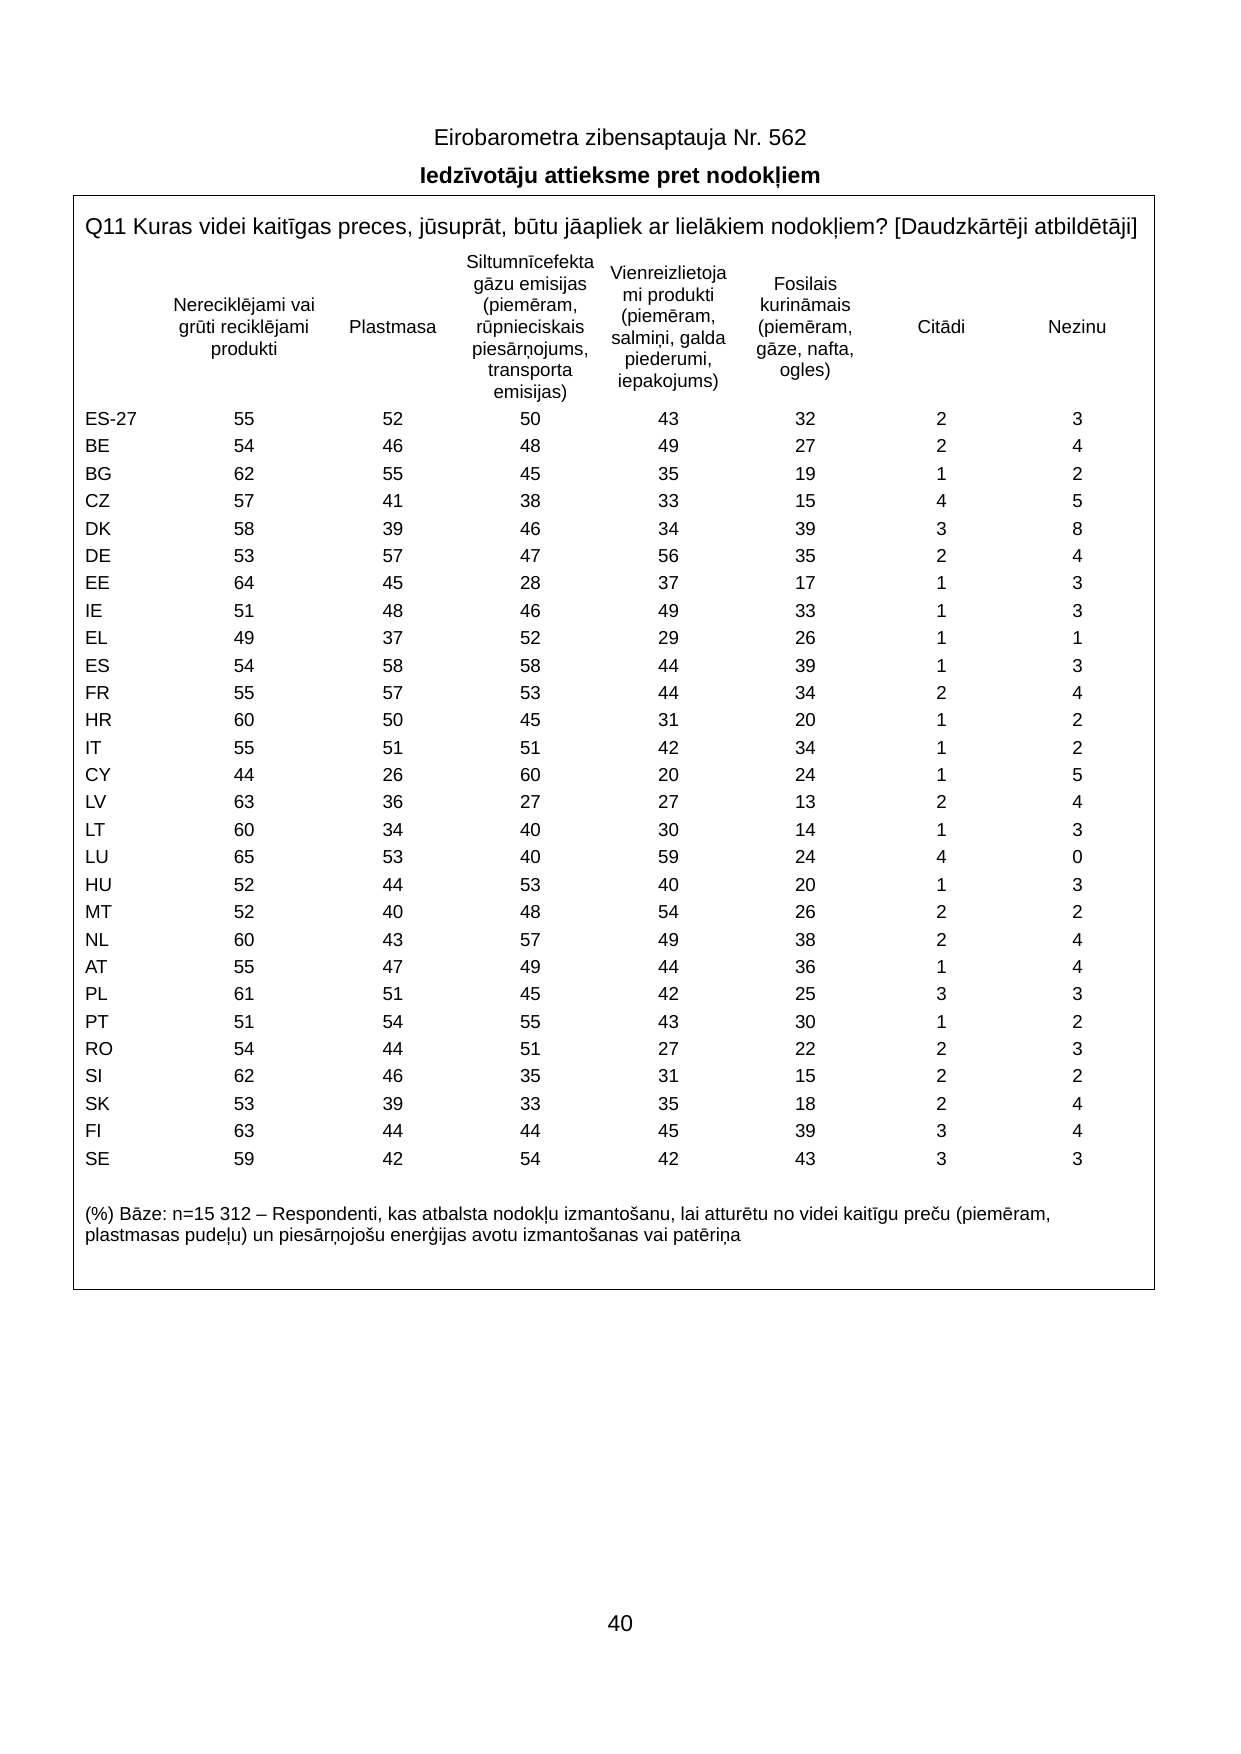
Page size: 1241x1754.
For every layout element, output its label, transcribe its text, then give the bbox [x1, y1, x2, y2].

table_cell 2 [873, 925, 1009, 953]
table_cell [1009, 1172, 1145, 1199]
table_cell 2 [873, 789, 1009, 816]
table_cell 1 [873, 597, 1009, 624]
table_cell BG [82, 460, 163, 487]
table_cell 52 [324, 405, 461, 432]
table_cell 43 [599, 1008, 737, 1035]
table_cell 63 [164, 1117, 324, 1144]
table_cell 13 [737, 789, 873, 816]
table_cell 39 [324, 515, 461, 542]
table_cell 3 [1009, 405, 1145, 432]
table_cell 1 [873, 953, 1009, 980]
table_cell 39 [737, 651, 873, 679]
table_cell 31 [599, 706, 737, 734]
table_cell 55 [164, 734, 324, 761]
table_cell 60 [461, 761, 599, 788]
table_cell 33 [737, 597, 873, 624]
table_cell 2 [1009, 898, 1145, 925]
table_cell 33 [461, 1090, 599, 1117]
table_cell 40 [324, 898, 461, 925]
table_cell 43 [737, 1145, 873, 1172]
table_cell 49 [599, 925, 737, 953]
table_cell PL [82, 980, 163, 1008]
table_cell 53 [164, 542, 324, 569]
table_cell 35 [599, 1090, 737, 1117]
table_cell 38 [461, 487, 599, 514]
table_cell 40 [461, 843, 599, 871]
table_cell 3 [1009, 1145, 1145, 1172]
table_cell DK [82, 515, 163, 542]
table_cell 38 [737, 925, 873, 953]
table_cell 4 [1009, 542, 1145, 569]
table_cell 53 [324, 843, 461, 871]
table_cell 2 [873, 679, 1009, 706]
table_cell 48 [461, 898, 599, 925]
table_cell 4 [1009, 789, 1145, 816]
table_cell 39 [737, 515, 873, 542]
table_cell 1 [873, 816, 1009, 843]
table_cell 2 [873, 1090, 1009, 1117]
table_cell 2 [1009, 460, 1145, 487]
table_cell 3 [873, 980, 1009, 1008]
table_cell LU [82, 843, 163, 871]
table_cell 1 [873, 651, 1009, 679]
table_cell 39 [737, 1117, 873, 1144]
table_cell 2 [1009, 706, 1145, 734]
table_cell 53 [164, 1090, 324, 1117]
table_cell 33 [599, 487, 737, 514]
table_cell 59 [599, 843, 737, 871]
table_cell 54 [164, 651, 324, 679]
table_cell 2 [873, 405, 1009, 432]
table_cell 3 [1009, 871, 1145, 898]
table_cell 49 [599, 432, 737, 460]
table_cell [82, 248, 163, 405]
table_cell 53 [461, 871, 599, 898]
table_cell CZ [82, 487, 163, 514]
table_cell 55 [324, 460, 461, 487]
table_cell 44 [324, 871, 461, 898]
table_cell 3 [873, 1117, 1009, 1144]
table_cell 42 [324, 1145, 461, 1172]
table_cell Siltumnīcefekta gāzu emisijas (piemēram, rūpnieciskais piesārņojums, transporta emisijas) [461, 248, 599, 405]
table_cell 41 [324, 487, 461, 514]
table_cell 47 [461, 542, 599, 569]
table_cell 45 [324, 569, 461, 597]
table_cell 17 [737, 569, 873, 597]
table_cell 2 [873, 898, 1009, 925]
table_cell 35 [737, 542, 873, 569]
table_cell MT [82, 898, 163, 925]
table_cell 15 [737, 487, 873, 514]
table_cell 26 [324, 761, 461, 788]
table_cell HR [82, 706, 163, 734]
table_cell 34 [324, 816, 461, 843]
table_cell SI [82, 1063, 163, 1090]
table_cell 4 [1009, 432, 1145, 460]
table_cell 59 [164, 1145, 324, 1172]
table_cell 46 [461, 515, 599, 542]
table_cell [82, 1172, 163, 1199]
table_cell 22 [737, 1035, 873, 1062]
table_cell 51 [461, 734, 599, 761]
table_cell 51 [324, 980, 461, 1008]
table_cell FR [82, 679, 163, 706]
table_cell 1 [873, 1008, 1009, 1035]
table_cell 1 [873, 761, 1009, 788]
table_cell 19 [737, 460, 873, 487]
table_cell 44 [461, 1117, 599, 1144]
table_cell 37 [324, 624, 461, 651]
table_cell 44 [324, 1035, 461, 1062]
table_cell 55 [164, 679, 324, 706]
table_cell 4 [873, 843, 1009, 871]
table_cell 54 [461, 1145, 599, 1172]
table_cell 55 [461, 1008, 599, 1035]
table_cell 36 [737, 953, 873, 980]
table_cell 62 [164, 460, 324, 487]
table_cell 49 [599, 597, 737, 624]
table_cell 18 [737, 1090, 873, 1117]
table_cell 27 [737, 432, 873, 460]
table_cell 47 [324, 953, 461, 980]
table_cell 27 [599, 789, 737, 816]
table_cell Fosilais kurināmais (piemēram, gāze, nafta, ogles) [737, 248, 873, 405]
table_cell 52 [164, 898, 324, 925]
table_cell IT [82, 734, 163, 761]
table_cell 60 [164, 706, 324, 734]
table_cell 57 [461, 925, 599, 953]
table_cell 1 [873, 624, 1009, 651]
table_cell 2 [873, 542, 1009, 569]
table_cell 43 [324, 925, 461, 953]
table_cell 3 [873, 515, 1009, 542]
table_cell 46 [461, 597, 599, 624]
table_cell 20 [737, 871, 873, 898]
table_cell 57 [324, 679, 461, 706]
table_cell 49 [164, 624, 324, 651]
table_cell 27 [599, 1035, 737, 1062]
table_cell 27 [461, 789, 599, 816]
table_cell 45 [599, 1117, 737, 1144]
table_cell EL [82, 624, 163, 651]
table_cell 1 [873, 706, 1009, 734]
table_cell Nezinu [1009, 248, 1145, 405]
table_cell 53 [461, 679, 599, 706]
table_cell IE [82, 597, 163, 624]
table_cell [164, 1172, 324, 1199]
table_cell 2 [873, 1035, 1009, 1062]
table_cell 36 [324, 789, 461, 816]
table_cell FI [82, 1117, 163, 1144]
table_cell 45 [461, 460, 599, 487]
table_cell (%) Bāze: n=15 312 – Respondenti, kas atbalsta nodokļu izmantošanu, lai atturētu no videi kaitīgu preču (piemēram, plastmasas pudeļu) un piesārņojošu enerģijas avotu izmantošanas vai patēriņa [82, 1199, 1145, 1248]
table_cell Plastmasa [324, 248, 461, 405]
table_cell 58 [324, 651, 461, 679]
table_cell 45 [461, 980, 599, 1008]
table_cell 52 [164, 871, 324, 898]
table_cell 40 [599, 871, 737, 898]
table_cell Citādi [873, 248, 1009, 405]
table_cell 44 [599, 953, 737, 980]
table_cell 37 [599, 569, 737, 597]
table_cell 51 [461, 1035, 599, 1062]
table_cell 25 [737, 980, 873, 1008]
table_cell LT [82, 816, 163, 843]
table_cell 55 [164, 953, 324, 980]
table_cell 3 [1009, 597, 1145, 624]
table_cell 40 [461, 816, 599, 843]
table_cell 49 [461, 953, 599, 980]
table_cell 4 [1009, 1090, 1145, 1117]
table_cell [873, 1172, 1009, 1199]
table_cell 3 [1009, 1035, 1145, 1062]
table_cell 4 [1009, 679, 1145, 706]
table_cell 42 [599, 1145, 737, 1172]
table_cell 3 [1009, 651, 1145, 679]
table_cell 14 [737, 816, 873, 843]
table_cell BE [82, 432, 163, 460]
table_cell [461, 1172, 599, 1199]
table_cell HU [82, 871, 163, 898]
table_cell 50 [461, 405, 599, 432]
table_cell 1 [1009, 624, 1145, 651]
table_cell 35 [599, 460, 737, 487]
table_cell DE [82, 542, 163, 569]
table_cell 62 [164, 1063, 324, 1090]
table_cell 39 [324, 1090, 461, 1117]
table_cell CY [82, 761, 163, 788]
table_cell 24 [737, 843, 873, 871]
table_cell 35 [461, 1063, 599, 1090]
table_cell 26 [737, 624, 873, 651]
table_cell 34 [599, 515, 737, 542]
table_cell 51 [164, 1008, 324, 1035]
table_cell 50 [324, 706, 461, 734]
table_cell 54 [164, 1035, 324, 1062]
table_cell PT [82, 1008, 163, 1035]
table_cell 46 [324, 1063, 461, 1090]
table_cell 44 [599, 679, 737, 706]
table_cell 4 [1009, 925, 1145, 953]
table_cell 44 [164, 761, 324, 788]
table_cell 63 [164, 789, 324, 816]
table_cell 1 [873, 734, 1009, 761]
table_cell [599, 1172, 737, 1199]
table_cell LV [82, 789, 163, 816]
table_cell AT [82, 953, 163, 980]
table_cell 2 [873, 432, 1009, 460]
table_cell Vienreizlietojami produkti (piemēram, salmiņi, galda piederumi, iepakojums) [599, 248, 737, 405]
table_cell 5 [1009, 761, 1145, 788]
table_cell 57 [164, 487, 324, 514]
table_cell 60 [164, 925, 324, 953]
table_cell 44 [599, 651, 737, 679]
table_cell EE [82, 569, 163, 597]
table_cell 44 [324, 1117, 461, 1144]
table_cell 48 [461, 432, 599, 460]
table_cell 2 [1009, 1008, 1145, 1035]
table_cell 57 [324, 542, 461, 569]
table_cell NL [82, 925, 163, 953]
table_cell 31 [599, 1063, 737, 1090]
table_cell 42 [599, 734, 737, 761]
table_cell 0 [1009, 843, 1145, 871]
table_cell 64 [164, 569, 324, 597]
table_header Q11 Kuras videi kaitīgas preces, jūsuprāt, būtu jāapliek ar lielākiem nodokļiem? [Daudzkārtēji atbildētāji] [82, 204, 1145, 248]
table_cell 2 [1009, 1063, 1145, 1090]
table_cell 43 [599, 405, 737, 432]
table_cell [324, 1172, 461, 1199]
table_cell 61 [164, 980, 324, 1008]
table_cell 34 [737, 734, 873, 761]
table_cell 55 [164, 405, 324, 432]
table_cell 58 [461, 651, 599, 679]
table_cell 1 [873, 569, 1009, 597]
table_cell 4 [1009, 1117, 1145, 1144]
table_cell 54 [164, 432, 324, 460]
table_cell 52 [461, 624, 599, 651]
table_cell 42 [599, 980, 737, 1008]
table_cell 26 [737, 898, 873, 925]
table_cell ES-27 [82, 405, 163, 432]
table_cell 54 [324, 1008, 461, 1035]
table_cell 58 [164, 515, 324, 542]
table_cell 34 [737, 679, 873, 706]
table_cell 3 [1009, 816, 1145, 843]
table_cell 3 [873, 1145, 1009, 1172]
table_cell 48 [324, 597, 461, 624]
table_cell 20 [737, 706, 873, 734]
table_cell 20 [599, 761, 737, 788]
table_cell 15 [737, 1063, 873, 1090]
table_cell 2 [873, 1063, 1009, 1090]
table_cell 28 [461, 569, 599, 597]
table_cell 51 [324, 734, 461, 761]
table_cell 5 [1009, 487, 1145, 514]
table_cell 24 [737, 761, 873, 788]
table_cell [737, 1172, 873, 1199]
table_cell SK [82, 1090, 163, 1117]
table_cell 51 [164, 597, 324, 624]
table_cell 3 [1009, 569, 1145, 597]
table_cell 56 [599, 542, 737, 569]
table_cell 30 [599, 816, 737, 843]
table_cell 1 [873, 460, 1009, 487]
table_cell 1 [873, 871, 1009, 898]
table_cell 45 [461, 706, 599, 734]
table_cell 65 [164, 843, 324, 871]
table_cell 60 [164, 816, 324, 843]
table_cell ES [82, 651, 163, 679]
table_cell 29 [599, 624, 737, 651]
table_cell 46 [324, 432, 461, 460]
table_cell RO [82, 1035, 163, 1062]
table_cell 4 [1009, 953, 1145, 980]
table_cell 54 [599, 898, 737, 925]
table_cell 4 [873, 487, 1009, 514]
table_cell 3 [1009, 980, 1145, 1008]
table_cell 2 [1009, 734, 1145, 761]
table_cell Nereciklējami vai grūti reciklējami produkti [164, 248, 324, 405]
table_cell 32 [737, 405, 873, 432]
table_cell 8 [1009, 515, 1145, 542]
table_cell SE [82, 1145, 163, 1172]
table_cell 30 [737, 1008, 873, 1035]
